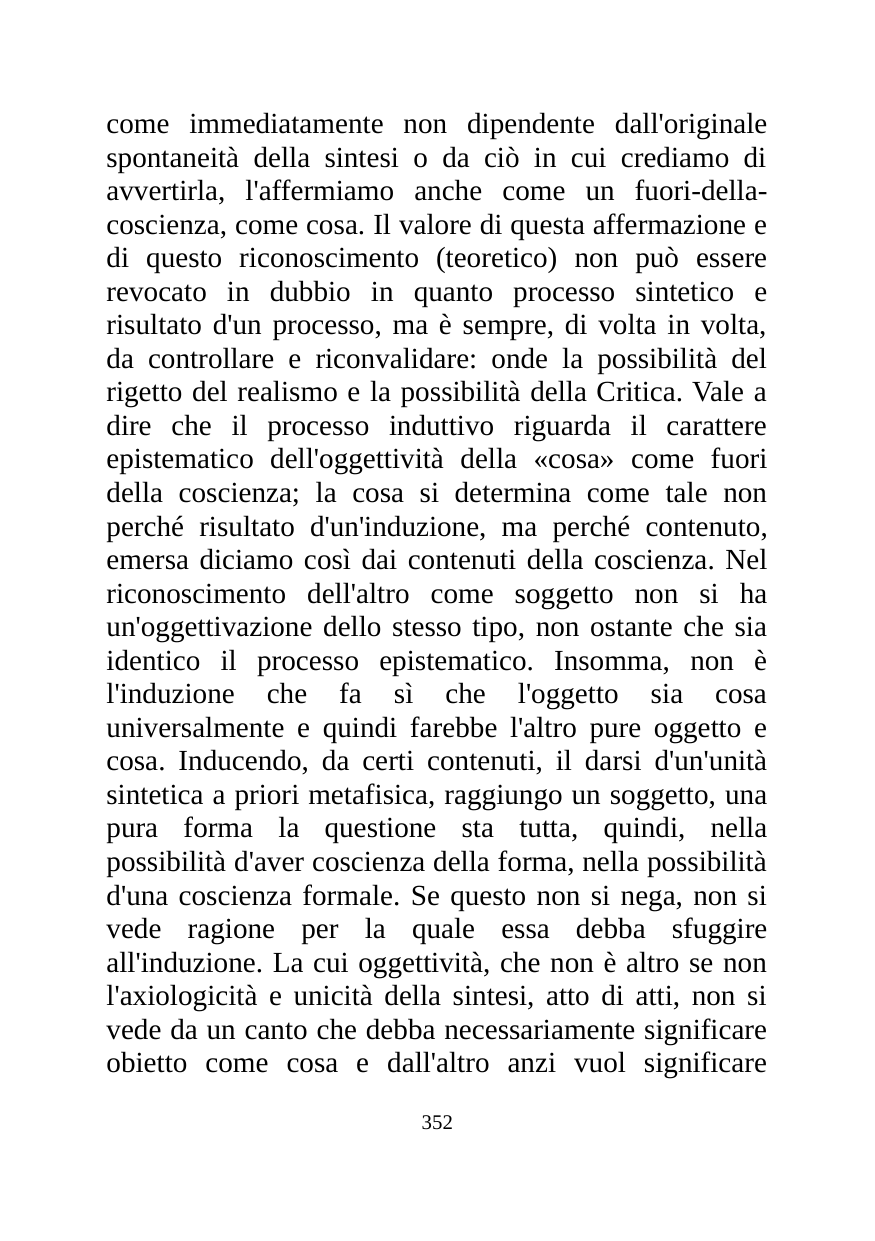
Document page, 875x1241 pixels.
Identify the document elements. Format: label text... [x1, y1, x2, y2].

text come immediatamente non dipendente dall'originale spontaneità della sintesi o da ciò in cui crediamo di avvertirla, l'affermiamo anche come un fuori-della-coscienza, come cosa. Il valore di questa affermazione e di questo riconoscimento (teoretico) non può essere revocato in dubbio in quanto processo sintetico e risultato d'un processo, ma è sempre, di volta in volta, da controllare e riconvalidare: onde la possibilità del rigetto del realismo e la possibilità della Critica. Vale a dire che il processo induttivo riguarda il carattere epistematico dell'oggettività della «cosa» come fuori della coscienza; la cosa si determina come tale non perché risultato d'un'induzione, ma perché contenuto, emersa diciamo così dai contenuti della coscienza. Nel riconoscimento dell'altro come soggetto non si ha un'oggettivazione dello stesso tipo, non ostante che sia identico il processo epistematico. Insomma, non è l'induzione che fa sì che l'oggetto sia cosa universalmente e quindi farebbe l'altro pure oggetto e cosa. Inducendo, da certi contenuti, il darsi d'un'unità sintetica a priori metafisica, raggiungo un soggetto, una pura forma la questione sta tutta, quindi, nella possibilità d'aver coscienza della forma, nella possibilità d'una coscienza formale. Se questo non si nega, non si vede ragione per la quale essa debba sfuggire all'induzione. La cui oggettività, che non è altro se non l'axiologicità e unicità della sintesi, atto di atti, non si vede da un canto che debba necessariamente significare obietto come cosa e dall'altro anzi vuol significare [106, 106, 768, 1079]
